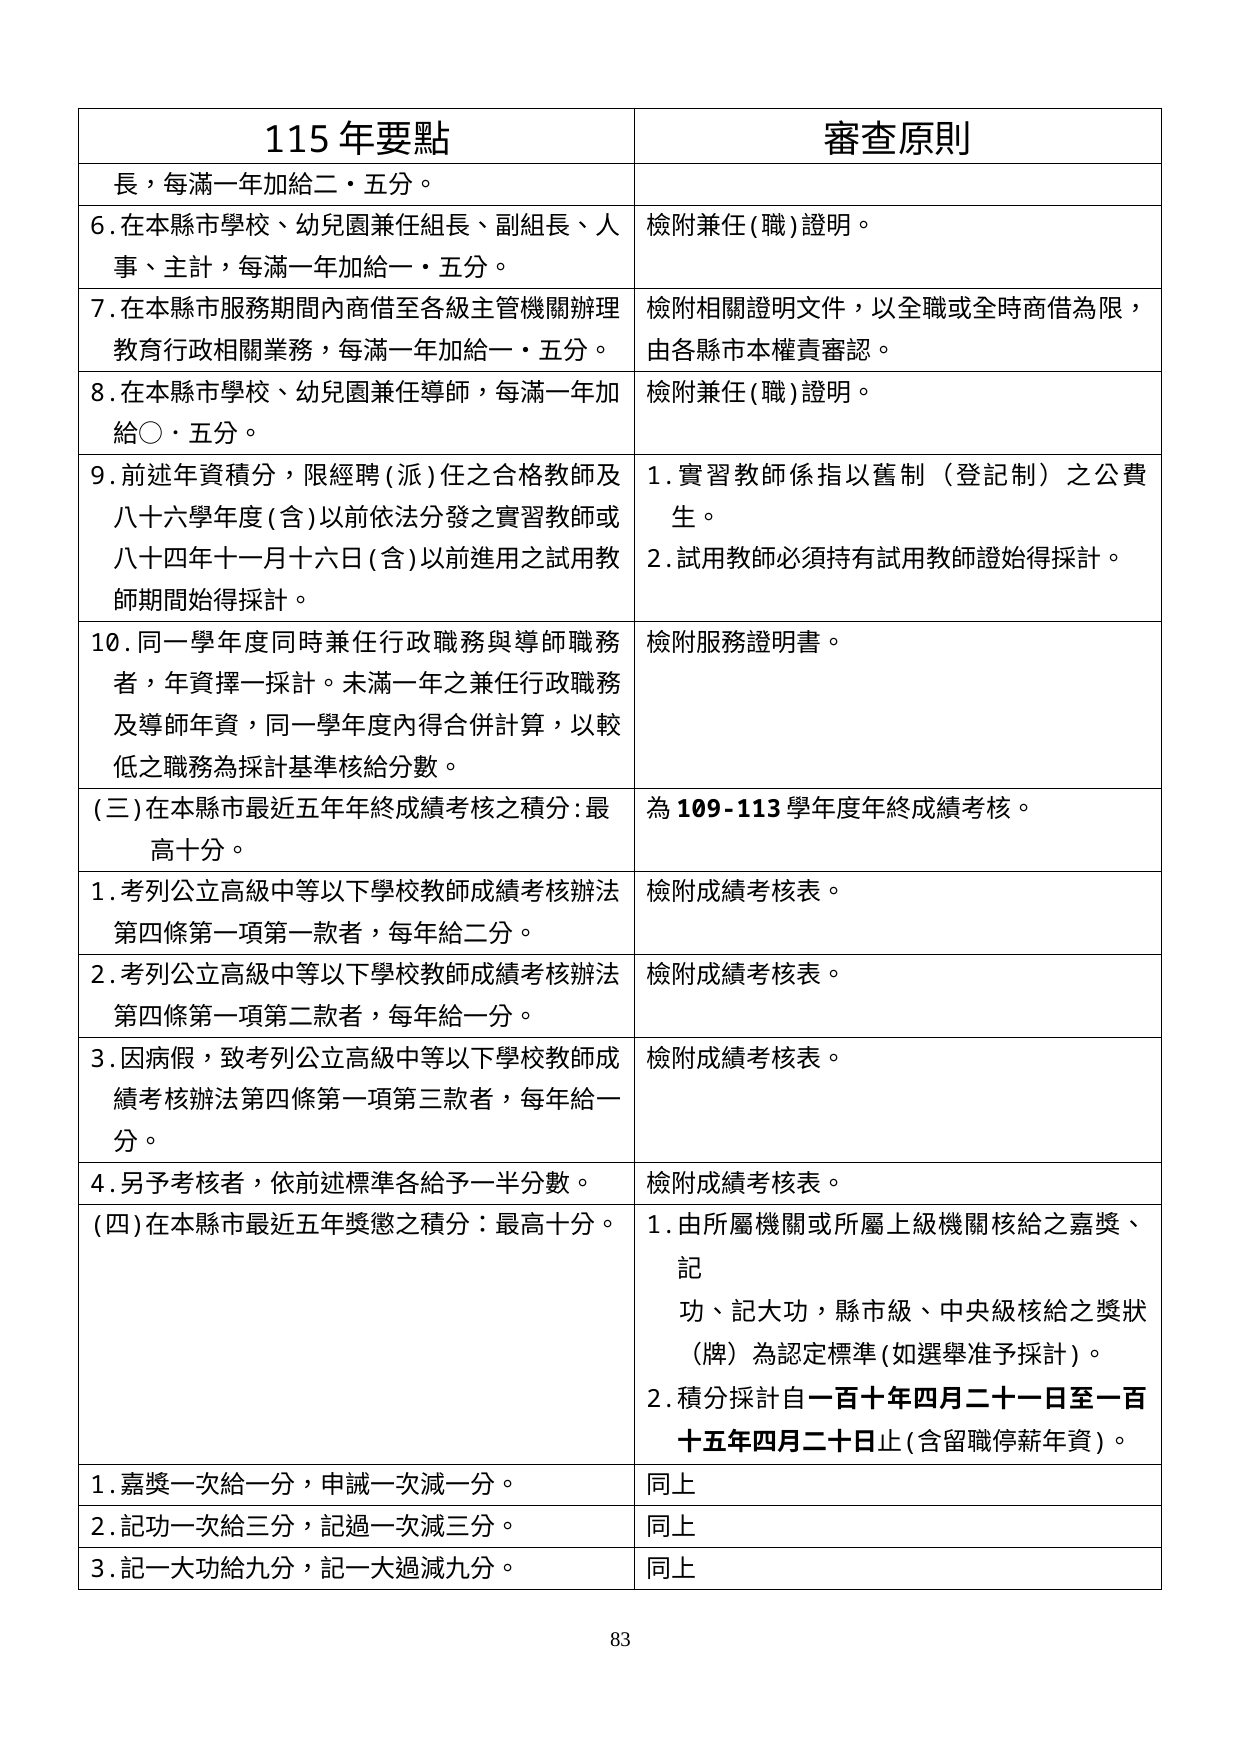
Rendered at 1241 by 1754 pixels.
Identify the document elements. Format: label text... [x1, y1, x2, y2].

table_cell 檢附成績考核表。 [635, 1038, 1161, 1162]
table_cell 同上 [635, 1465, 1161, 1505]
table_cell 檢附服務證明書。 [635, 622, 1161, 787]
table_cell 檢附成績考核表。 [635, 872, 1161, 954]
table_cell 7.在本縣市服務期間內商借至各級主管機關辦理教育行政相關業務，每滿一年加給一‧五分。 [79, 289, 634, 371]
table_cell 為109-113學年度年終成績考核。 [635, 789, 1161, 871]
table_header 115年要點 [79, 109, 634, 163]
table_cell 9.前述年資積分，限經聘(派)任之合格教師及八十六學年度(含)以前依法分發之實習教師或八十四年十一月十六日(含)以前進用之試用教師期間始得採計。 [79, 455, 634, 621]
table_cell 檢附相關證明文件，以全職或全時商借為限，由各縣市本權責審認。 [635, 289, 1161, 371]
table_cell 10.同一學年度同時兼任行政職務與導師職務者，年資擇一採計。未滿一年之兼任行政職務及導師年資，同一學年度內得合併計算，以較低之職務為採計基準核給分數。 [79, 622, 634, 787]
table_cell 長，每滿一年加給二‧五分。 [79, 164, 634, 205]
table_header 審查原則 [635, 109, 1161, 163]
table_cell 6.在本縣市學校、幼兒園兼任組長、副組長、人事、主計，每滿一年加給一‧五分。 [79, 206, 634, 288]
table_cell 1.嘉獎一次給一分，申誡一次減一分。 [79, 1465, 634, 1505]
table_cell [635, 164, 1161, 205]
table_cell 8.在本縣市學校、幼兒園兼任導師，每滿一年加給○．五分。 [79, 372, 634, 454]
table_cell 檢附兼任(職)證明。 [635, 206, 1161, 288]
table_cell 1.實習教師係指以舊制（登記制）之公費生。 2.試用教師必須持有試用教師證始得採計。 [635, 455, 1161, 621]
table_cell 3.因病假，致考列公立高級中等以下學校教師成績考核辦法第四條第一項第三款者，每年給一分。 [79, 1038, 634, 1162]
table_cell 3.記一大功給九分，記一大過減九分。 [79, 1548, 634, 1588]
table_cell 檢附成績考核表。 [635, 1163, 1161, 1204]
table_cell (三)在本縣市最近五年年終成績考核之積分:最 高十分。 [79, 789, 634, 871]
table_cell 同上 [635, 1506, 1161, 1547]
table_cell 1.考列公立高級中等以下學校教師成績考核辦法第四條第一項第一款者，每年給二分。 [79, 872, 634, 954]
table_cell 2.考列公立高級中等以下學校教師成績考核辦法第四條第一項第二款者，每年給一分。 [79, 955, 634, 1037]
table_cell 2.記功一次給三分，記過一次減三分。 [79, 1506, 634, 1547]
table_cell (四)在本縣市最近五年獎懲之積分：最高十分。 [79, 1205, 634, 1464]
table_cell 1.由所屬機關或所屬上級機關核給之嘉獎、記 功、記大功，縣市級、中央級核給之獎狀（牌）為認定標準(如選舉准予採計)。 2.積分採計自一百十年四月二十一日至一百十五年四月二十日止(含留職停薪年資)。 [635, 1205, 1161, 1464]
table_cell 4.另予考核者，依前述標準各給予一半分數。 [79, 1163, 634, 1204]
table_cell 同上 [635, 1548, 1161, 1588]
table_cell 檢附兼任(職)證明。 [635, 372, 1161, 454]
table_cell 檢附成績考核表。 [635, 955, 1161, 1037]
